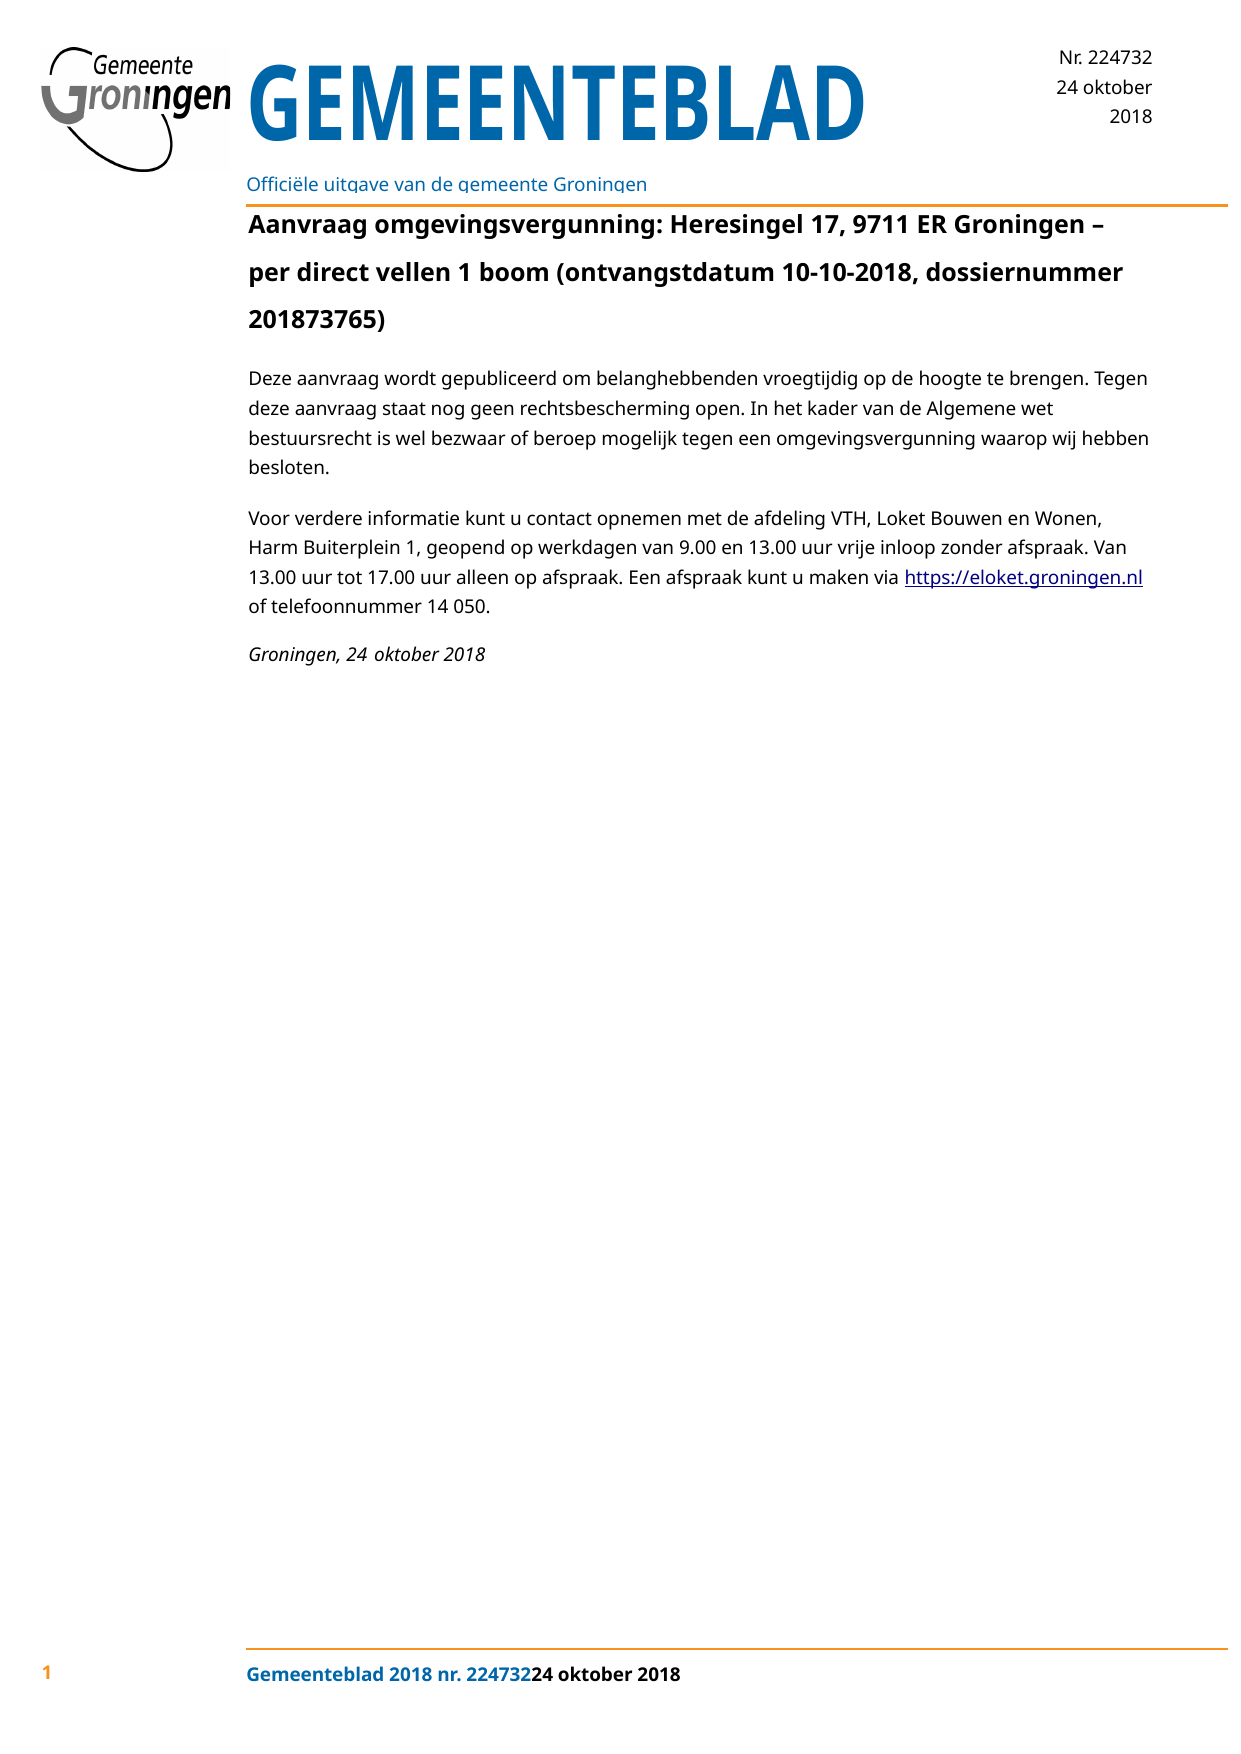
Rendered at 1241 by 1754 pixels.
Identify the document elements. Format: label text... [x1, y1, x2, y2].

picture [41, 47, 231, 172]
text Groningen, 24 oktober 2018 [248, 641, 1152, 667]
text Voor verdere informatie kunt u contact opnemen met de afdeling VTH, Loket Bouwen en Wonen, Harm Buiterplein 1, geopend op werkdagen van 9.00 en 13.00 uur vrije inloop zonder afspraak. Van 13.00 uur tot 17.00 uur alleen op afspraak. Een afspraak kunt u maken via https://eloket.groningen.nl of telefoonnummer 14 050. [248, 505, 1152, 619]
text Deze aanvraag wordt gepubliceerd om belanghebbenden vroegtijdig op de hoogte te brengen. Tegen deze aanvraag staat nog geen rechtsbescherming open. In het kader van de Algemene wet bestuursrecht is wel bezwaar of beroep mogelijk tegen een omgevingsvergunning waarop wij hebben besloten. [248, 366, 1152, 480]
text Aanvraag omgevingsvergunning: Heresingel 17, 9711 ER Groningen – per direct vellen 1 boom (ontvangstdatum 10-10-2018, dossiernummer 201873765) [248, 207, 1152, 336]
